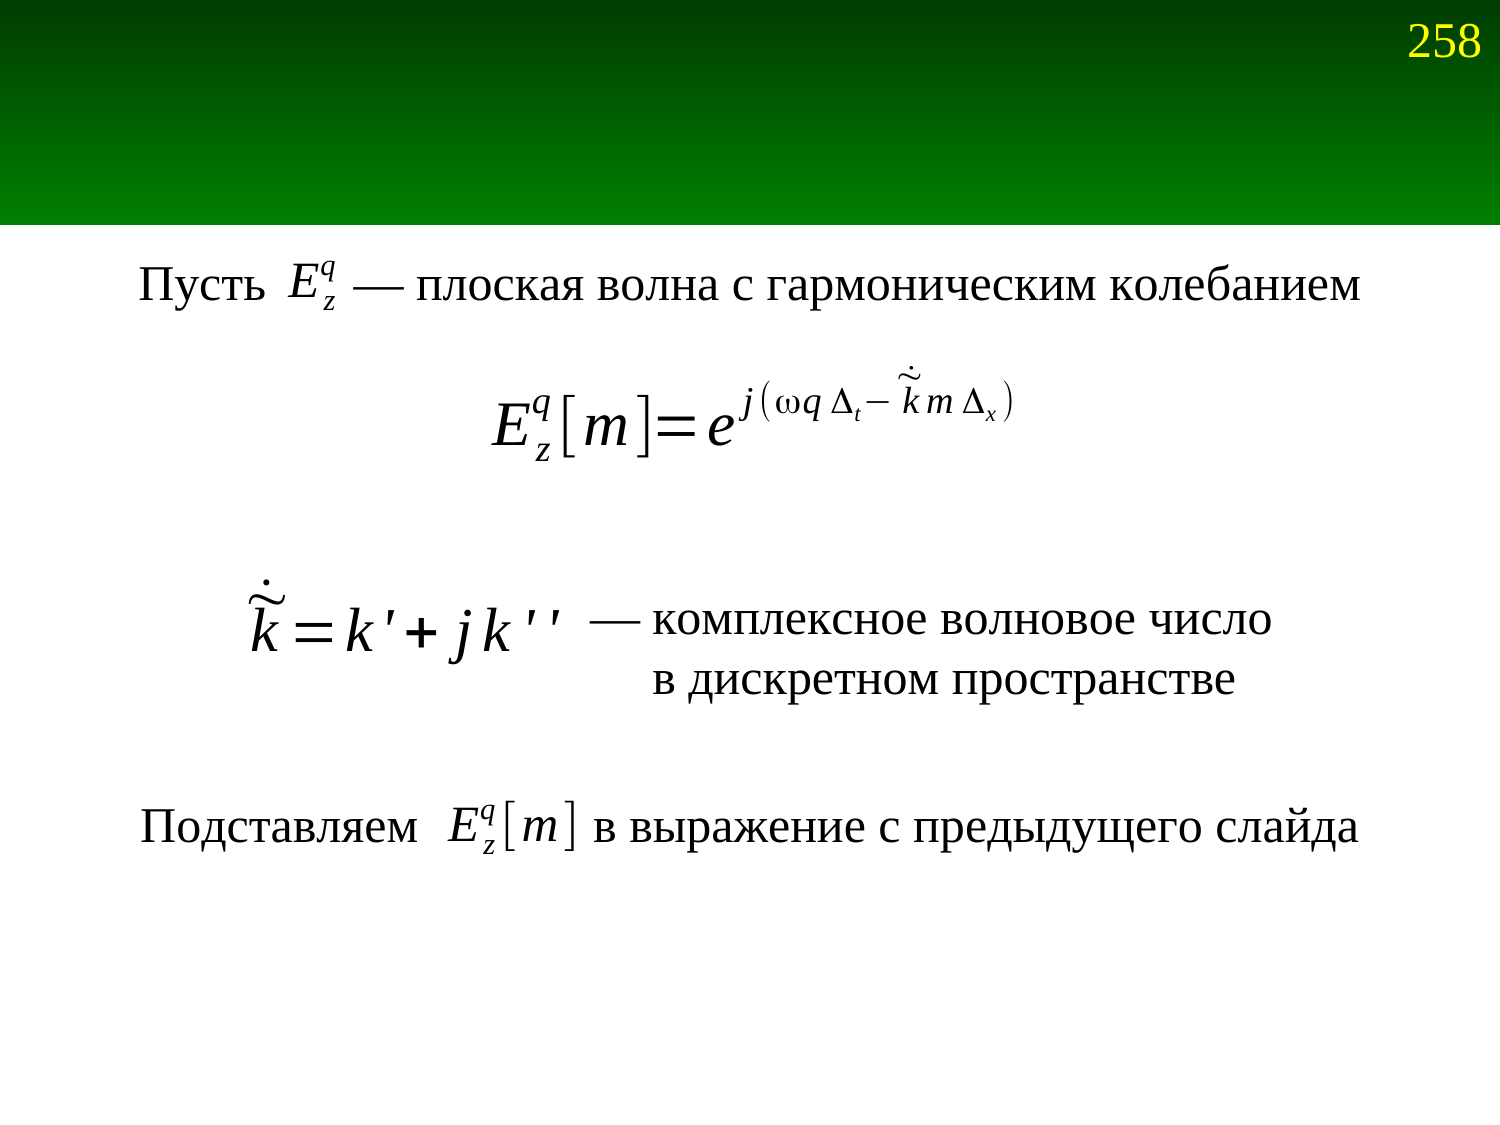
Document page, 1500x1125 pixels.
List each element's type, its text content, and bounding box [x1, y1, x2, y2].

chart [472, 366, 1028, 468]
text_box Пусть — плоская волна с гармоническим колебанием [123, 242, 1377, 318]
text_box — комплексное волновое число в дискретном пространстве [575, 577, 1288, 713]
chart [272, 246, 351, 318]
text_box Подставляем в выражение с предыдущего слайда [125, 785, 1375, 861]
chart [432, 790, 589, 862]
chart [226, 577, 575, 667]
